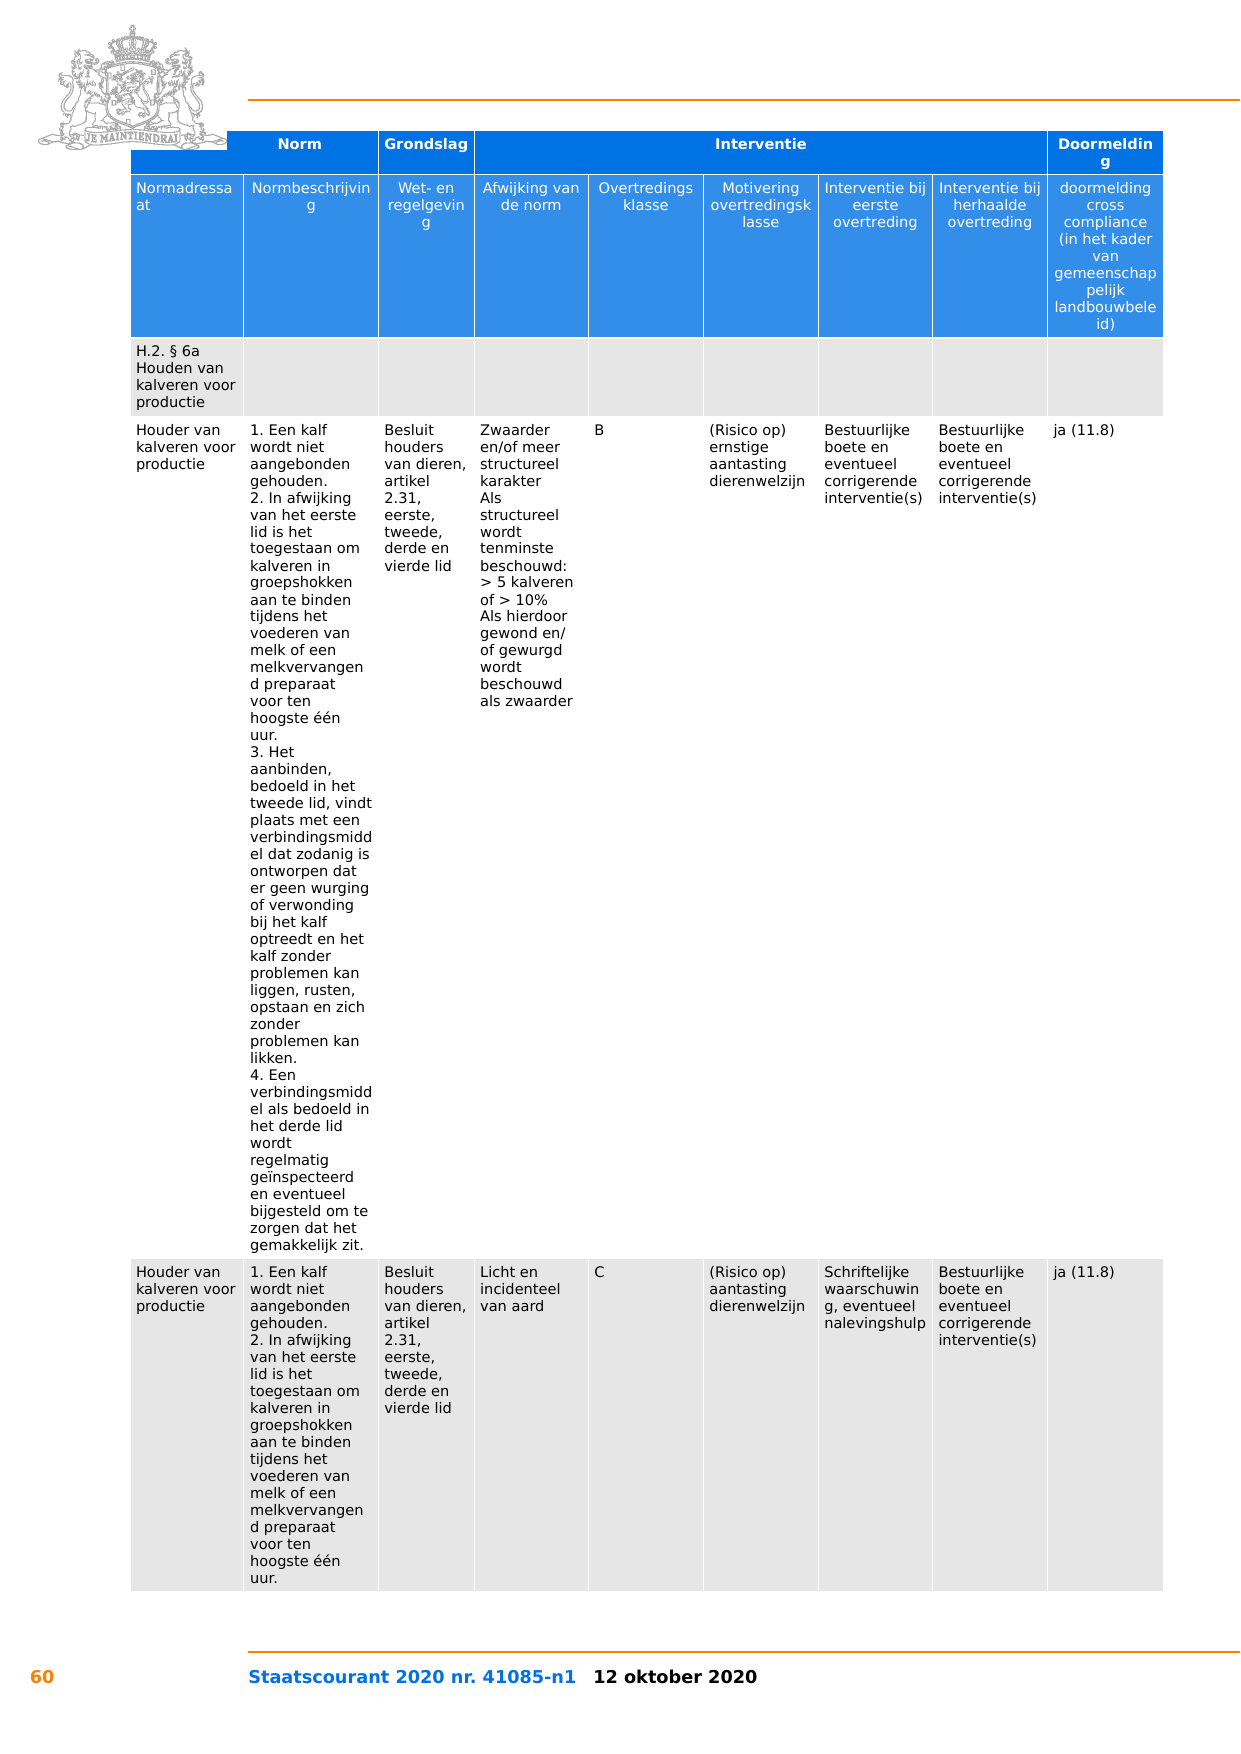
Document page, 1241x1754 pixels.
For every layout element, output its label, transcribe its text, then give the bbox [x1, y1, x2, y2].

table_cell [704, 339, 818, 416]
table_cell Afwijking van de norm [475, 175, 588, 337]
table_header Norm [131, 131, 378, 174]
table_cell ja (11.8) [1048, 1259, 1163, 1591]
table_cell [933, 339, 1047, 416]
table_cell Houder van kalveren voor productie [131, 1259, 243, 1591]
table_cell 1. Een kalf wordt niet aangebonden gehouden. 2. In afwijking van het eerste lid is het toegestaan om kalveren in groepshokken aan te binden tijdens het voederen van melk of een melkvervangend preparaat voor ten hoogste één uur. 3. Het aanbinden, bedoeld in het tweede lid, vindt plaats met een verbindingsmiddel dat zodanig is ontworpen dat er geen wurging of verwonding bij het kalf optreedt en het kalf zonder problemen kan liggen, rusten, opstaan en zich zonder problemen kan likken. 4. Een verbindingsmiddel als bedoeld in het derde lid wordt regelmatig geïnspecteerd en eventueel bijgesteld om te zorgen dat het gemakkelijk zit. [244, 417, 378, 1258]
table_cell H.2. § 6a Houden van kalveren voor productie [131, 339, 243, 416]
table_cell Motivering overtredingsklasse [704, 175, 818, 337]
table_cell [244, 339, 378, 416]
table_cell Besluit houders van dieren, artikel 2.31, eerste, tweede, derde en vierde lid [379, 417, 474, 1258]
table_cell [379, 339, 474, 416]
picture [38, 25, 227, 150]
table_cell Normbeschrijving [244, 175, 378, 337]
table_cell Interventie bij eerste overtreding [819, 175, 932, 337]
table_header Grondslag [379, 131, 474, 174]
table_cell ja (11.8) [1048, 417, 1163, 1258]
table_cell Overtredingsklasse [589, 175, 703, 337]
table_header Doormelding [1048, 131, 1163, 174]
table_cell Bestuurlijke boete en eventueel corrigerende interventie(s) [933, 1259, 1047, 1591]
table_cell Interventie bij herhaalde overtreding [933, 175, 1047, 337]
table_cell Bestuurlijke boete en eventueel corrigerende interventie(s) [933, 417, 1047, 1258]
table_cell Wet- en regelgeving [379, 175, 474, 337]
table_cell C [589, 1259, 703, 1591]
table_cell [819, 339, 932, 416]
table_cell Schriftelijke waarschuwing, eventueel nalevingshulp [819, 1259, 932, 1591]
table_cell (Risico op) aantasting dierenwelzijn [704, 1259, 818, 1591]
table_cell [1048, 339, 1163, 416]
table_cell [589, 339, 703, 416]
table_cell B [589, 417, 703, 1258]
table_cell Houder van kalveren voor productie [131, 417, 243, 1258]
table_cell [475, 339, 588, 416]
table_cell 1. Een kalf wordt niet aangebonden gehouden. 2. In afwijking van het eerste lid is het toegestaan om kalveren in groepshokken aan te binden tijdens het voederen van melk of een melkvervangend preparaat voor ten hoogste één uur. [244, 1259, 378, 1591]
table_cell doormelding cross compliance (in het kader van gemeenschappelijk landbouwbeleid) [1048, 175, 1163, 337]
table_cell Bestuurlijke boete en eventueel corrigerende interventie(s) [819, 417, 932, 1258]
table_cell Normadressaat [131, 175, 243, 337]
table_cell Licht en incidenteel van aard [475, 1259, 588, 1591]
table_cell Zwaarder en/of meer structureel karakter Als structureel wordt tenminste beschouwd: > 5 kalveren of > 10% Als hierdoor gewond en/ of gewurgd wordt beschouwd als zwaarder [475, 417, 588, 1258]
table_cell Besluit houders van dieren, artikel 2.31, eerste, tweede, derde en vierde lid [379, 1259, 474, 1591]
table_cell (Risico op) ernstige aantasting dierenwelzijn [704, 417, 818, 1258]
table_header Interventie [475, 131, 1047, 174]
